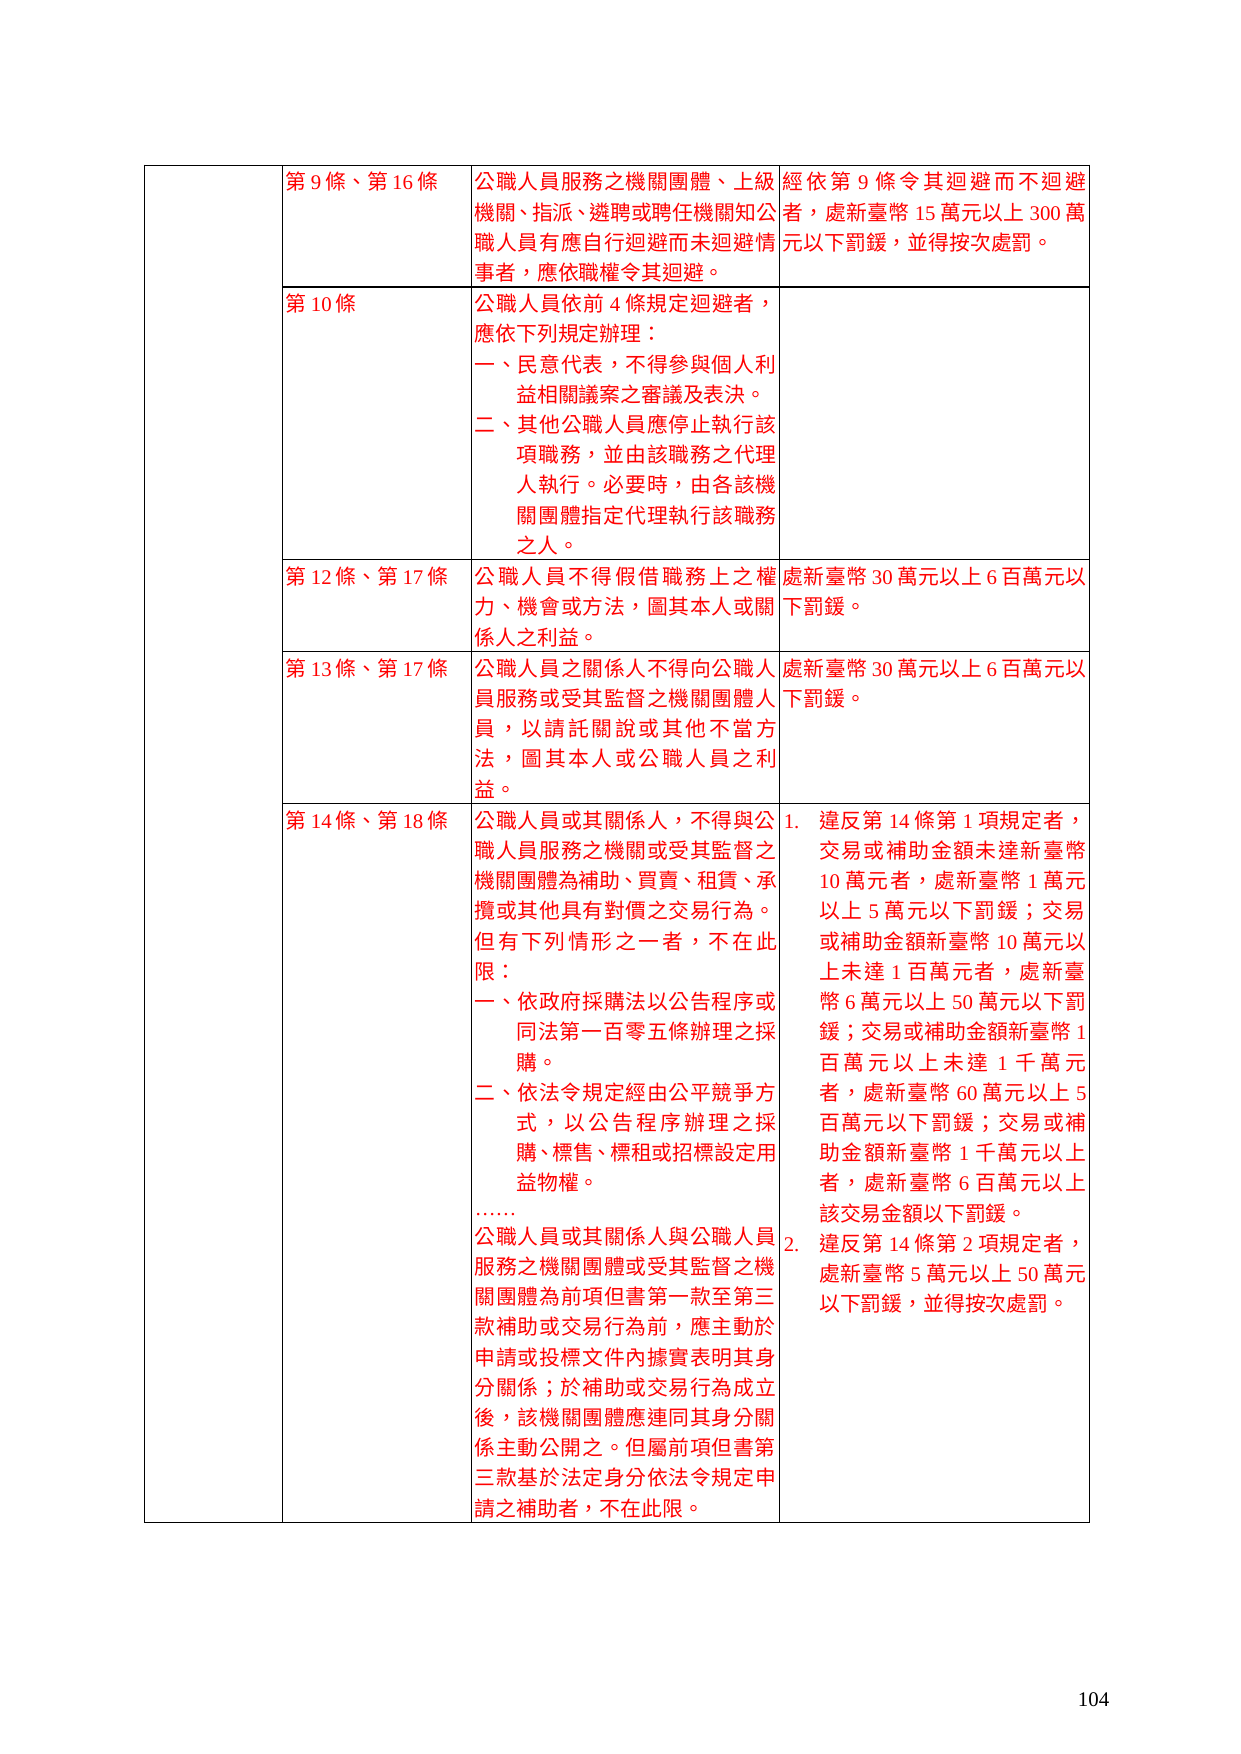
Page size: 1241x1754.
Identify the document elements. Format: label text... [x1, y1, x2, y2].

table_cell 第9條、第16條 [283, 166, 471, 286]
table_cell [780, 288, 1089, 559]
table_cell 第13條、第17條 [283, 652, 471, 803]
table_cell 第14條、第18條 [283, 804, 471, 1522]
table_cell [145, 166, 282, 1522]
table_cell 公職人員不得假借職務上之權力、機會或方法，圖其本人或關係人之利益。 [472, 560, 779, 651]
table_cell 第10條 [283, 288, 471, 559]
table_cell 處新臺幣30萬元以上6百萬元以下罰鍰。 [780, 560, 1089, 651]
table_cell 第12條、第17條 [283, 560, 471, 651]
table_cell 公職人員服務之機關團體、上級機關、指派、遴聘或聘任機關知公職人員有應自行迴避而未迴避情事者，應依職權令其迴避。 [472, 166, 779, 286]
table_cell 經依第9條令其迴避而不迴避者，處新臺幣15萬元以上300萬元以下罰鍰，並得按次處罰。 [780, 166, 1089, 286]
table_cell 公職人員依前4條規定迴避者，應依下列規定辦理： 一、民意代表，不得參與個人利益相關議案之審議及表決。 二、其他公職人員應停止執行該項職務，並由該職務之代理人執行。必要時，由各該機關團體指定代理執行該職務之人。 [472, 288, 779, 559]
table_cell 公職人員或其關係人，不得與公職人員服務之機關或受其監督之機關團體為補助、買賣、租賃、承攬或其他具有對價之交易行為。但有下列情形之一者，不在此限： 一、依政府採購法以公告程序或同法第一百零五條辦理之採購。 二、依法令規定經由公平競爭方式，以公告程序辦理之採購、標售、標租或招標設定用益物權。 …… 公職人員或其關係人與公職人員服務之機關團體或受其監督之機關團體為前項但書第一款至第三款補助或交易行為前，應主動於申請或投標文件內據實表明其身分關係；於補助或交易行為成立後，該機關團體應連同其身分關係主動公開之。但屬前項但書第三款基於法定身分依法令規定申請之補助者，不在此限。 [472, 804, 779, 1522]
table_cell 公職人員之關係人不得向公職人員服務或受其監督之機關團體人員，以請託關說或其他不當方法，圖其本人或公職人員之利益。 [472, 652, 779, 803]
table_cell 違反第14條第1項規定者，交易或補助金額未達新臺幣10萬元者，處新臺幣1萬元以上5萬元以下罰鍰；交易或補助金額新臺幣10萬元以上未達1百萬元者，處新臺幣6萬元以上50萬元以下罰鍰；交易或補助金額新臺幣1百萬元以上未達1千萬元者，處新臺幣60萬元以上5百萬元以下罰鍰；交易或補助金額新臺幣1千萬元以上者，處新臺幣6百萬元以上該交易金額以下罰鍰。 違反第14條第2項規定者，處新臺幣5萬元以上50萬元以下罰鍰，並得按次處罰。 [780, 804, 1089, 1522]
table_cell 處新臺幣30萬元以上6百萬元以下罰鍰。 [780, 652, 1089, 803]
